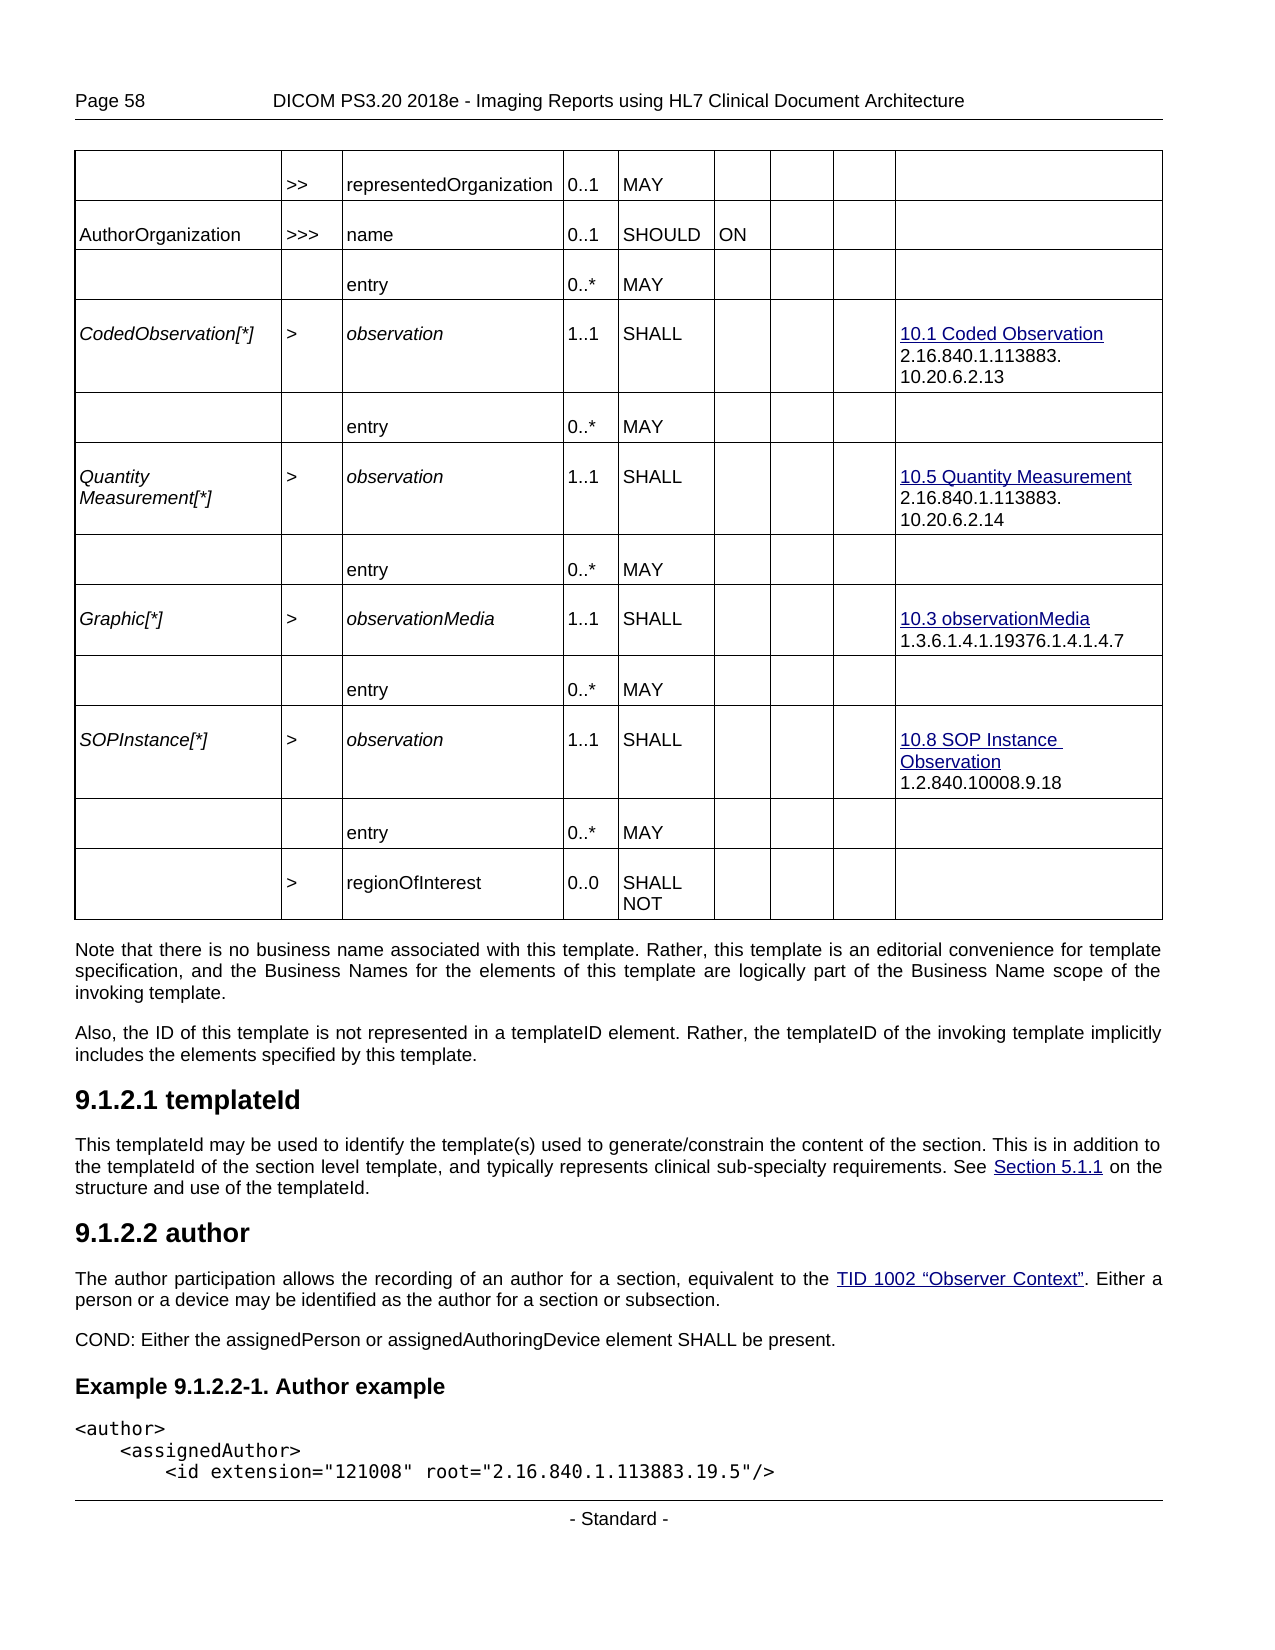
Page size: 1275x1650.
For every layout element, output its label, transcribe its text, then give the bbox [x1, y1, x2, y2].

table_cell observation [343, 706, 563, 798]
table_cell [834, 849, 895, 919]
table_cell entry [343, 799, 563, 847]
table_cell 0..* [564, 656, 618, 705]
table_cell [715, 535, 770, 584]
table_cell SHALL [619, 443, 714, 534]
table_cell [76, 393, 281, 442]
table_cell name [343, 201, 563, 249]
table_cell SHALL [619, 706, 714, 798]
text Note that there is no business name associated with this template. Rather, this template is an editorial convenience for template specification, and the Business Names for the elements of this template are logically part of the Business Name scope of the invoking template. [75, 938, 1162, 1003]
table_cell > [282, 300, 342, 392]
table_cell [715, 393, 770, 442]
table_cell 0..* [564, 250, 618, 299]
table_cell [771, 201, 833, 249]
table_cell [771, 300, 833, 392]
table_cell [834, 300, 895, 392]
table_cell [771, 656, 833, 705]
table_cell [771, 535, 833, 584]
table_cell 0..* [564, 393, 618, 442]
table_cell MAY [619, 151, 714, 200]
table_cell SOPInstance[*] [76, 706, 281, 798]
text Also, the ID of this template is not represented in a templateID element. Rather, the templateID of the invoking template implicitly includes the elements specified by this template. [75, 1022, 1162, 1065]
table_cell > [282, 849, 342, 919]
table_cell [715, 849, 770, 919]
table_cell observation [343, 443, 563, 534]
table_cell [896, 393, 1162, 442]
table_cell [834, 799, 895, 847]
table_cell SHALL [619, 585, 714, 655]
table_cell [896, 799, 1162, 847]
table_cell entry [343, 250, 563, 299]
table_cell > [282, 443, 342, 534]
table_cell MAY [619, 250, 714, 299]
table_cell >> [282, 151, 342, 200]
table_cell 10.1 Coded Observation 2.16.840.1.113883.​10.20.6.2.13 [896, 300, 1162, 392]
table_cell [771, 393, 833, 442]
table_cell [76, 656, 281, 705]
table_cell [715, 151, 770, 200]
table_cell [282, 250, 342, 299]
table_cell MAY [619, 656, 714, 705]
table_cell SHALL [619, 300, 714, 392]
table_cell MAY [619, 393, 714, 442]
table_cell [76, 849, 281, 919]
table_cell represented​Organization [343, 151, 563, 200]
table_cell [896, 250, 1162, 299]
table_cell [834, 250, 895, 299]
table_cell [76, 250, 281, 299]
table_cell [771, 250, 833, 299]
table_cell entry [343, 535, 563, 584]
text This templateId may be used to identify the template(s) used to generate/constrain the content of the section. This is in addition to the templateId of the section level template, and typically represents clinical sub-specialty requirements. See Section 5.1.1 on the structure and use of the templateId. [75, 1134, 1162, 1198]
table_cell 10.5 Quantity Measurement 2.16.840.1.113883.​10.20.6.2.14 [896, 443, 1162, 534]
table_cell observation [343, 300, 563, 392]
table_cell [76, 799, 281, 847]
table_cell MAY [619, 535, 714, 584]
table_cell [834, 706, 895, 798]
table_cell [715, 706, 770, 798]
table_cell 1..1 [564, 706, 618, 798]
text 9.1.2.1 templateId [75, 1084, 1162, 1115]
text 9.1.2.2 author [75, 1217, 1162, 1248]
table_cell [282, 535, 342, 584]
table_cell [715, 443, 770, 534]
table_cell ON [715, 201, 770, 249]
table_cell Author​Organization [76, 201, 281, 249]
table_cell [282, 656, 342, 705]
table_cell 1..1 [564, 300, 618, 392]
table_cell [834, 151, 895, 200]
table_cell 1..1 [564, 443, 618, 534]
table_cell [834, 443, 895, 534]
table_cell 0..1 [564, 151, 618, 200]
table_cell > [282, 706, 342, 798]
table_cell [282, 393, 342, 442]
table_cell 10.3 observationMedia 1.3.6.1.4.1.19376.​1.4.1.4.7 [896, 585, 1162, 655]
table_cell [715, 799, 770, 847]
table_cell >>> [282, 201, 342, 249]
table_cell [771, 849, 833, 919]
table_cell [896, 656, 1162, 705]
table_cell 0..* [564, 799, 618, 847]
table_cell > [282, 585, 342, 655]
table_cell [715, 656, 770, 705]
table_cell entry [343, 656, 563, 705]
table_cell MAY [619, 799, 714, 847]
text The author participation allows the recording of an author for a section, equivalent to the TID 1002 “Observer Context”. Either a person or a device may be identified as the author for a section or subsection. [75, 1267, 1162, 1310]
table_cell [76, 535, 281, 584]
table_cell 1..1 [564, 585, 618, 655]
table_cell 0..0 [564, 849, 618, 919]
table_cell Coded​Observation[*] [76, 300, 281, 392]
table_cell [896, 849, 1162, 919]
table_cell [771, 706, 833, 798]
table_cell [834, 535, 895, 584]
table_cell [282, 799, 342, 847]
table_cell [715, 585, 770, 655]
table_cell 0..* [564, 535, 618, 584]
table_cell [715, 250, 770, 299]
table_cell observation​Media [343, 585, 563, 655]
table_cell [715, 300, 770, 392]
text COND: Either the assignedPerson or assignedAuthoringDevice element SHALL be present. [75, 1329, 1162, 1351]
table_cell [896, 151, 1162, 200]
table_cell [834, 201, 895, 249]
table_cell [896, 201, 1162, 249]
table_cell region​Of​Interest [343, 849, 563, 919]
table_cell [896, 535, 1162, 584]
text <author> <assignedAuthor> <id extension="121008" root="2.16.840.1.113883.19.5"/> [75, 1418, 1162, 1483]
table_cell [771, 799, 833, 847]
table_cell 0..1 [564, 201, 618, 249]
text Example 9.1.2.2-1. Author example [75, 1373, 1162, 1399]
table_cell [834, 585, 895, 655]
table_cell [771, 585, 833, 655]
table_cell [771, 443, 833, 534]
table_cell entry [343, 393, 563, 442]
table_cell Graphic[*] [76, 585, 281, 655]
table_cell SHALL NOT [619, 849, 714, 919]
table_cell 10.8 SOP Instance Observation 1.2.840.10008.9.18 [896, 706, 1162, 798]
table_cell [834, 656, 895, 705]
table_cell SHOULD [619, 201, 714, 249]
table_cell [834, 393, 895, 442]
table_cell [76, 151, 281, 200]
table_cell Quantity​Measurement[*] [76, 443, 281, 534]
table_cell [771, 151, 833, 200]
